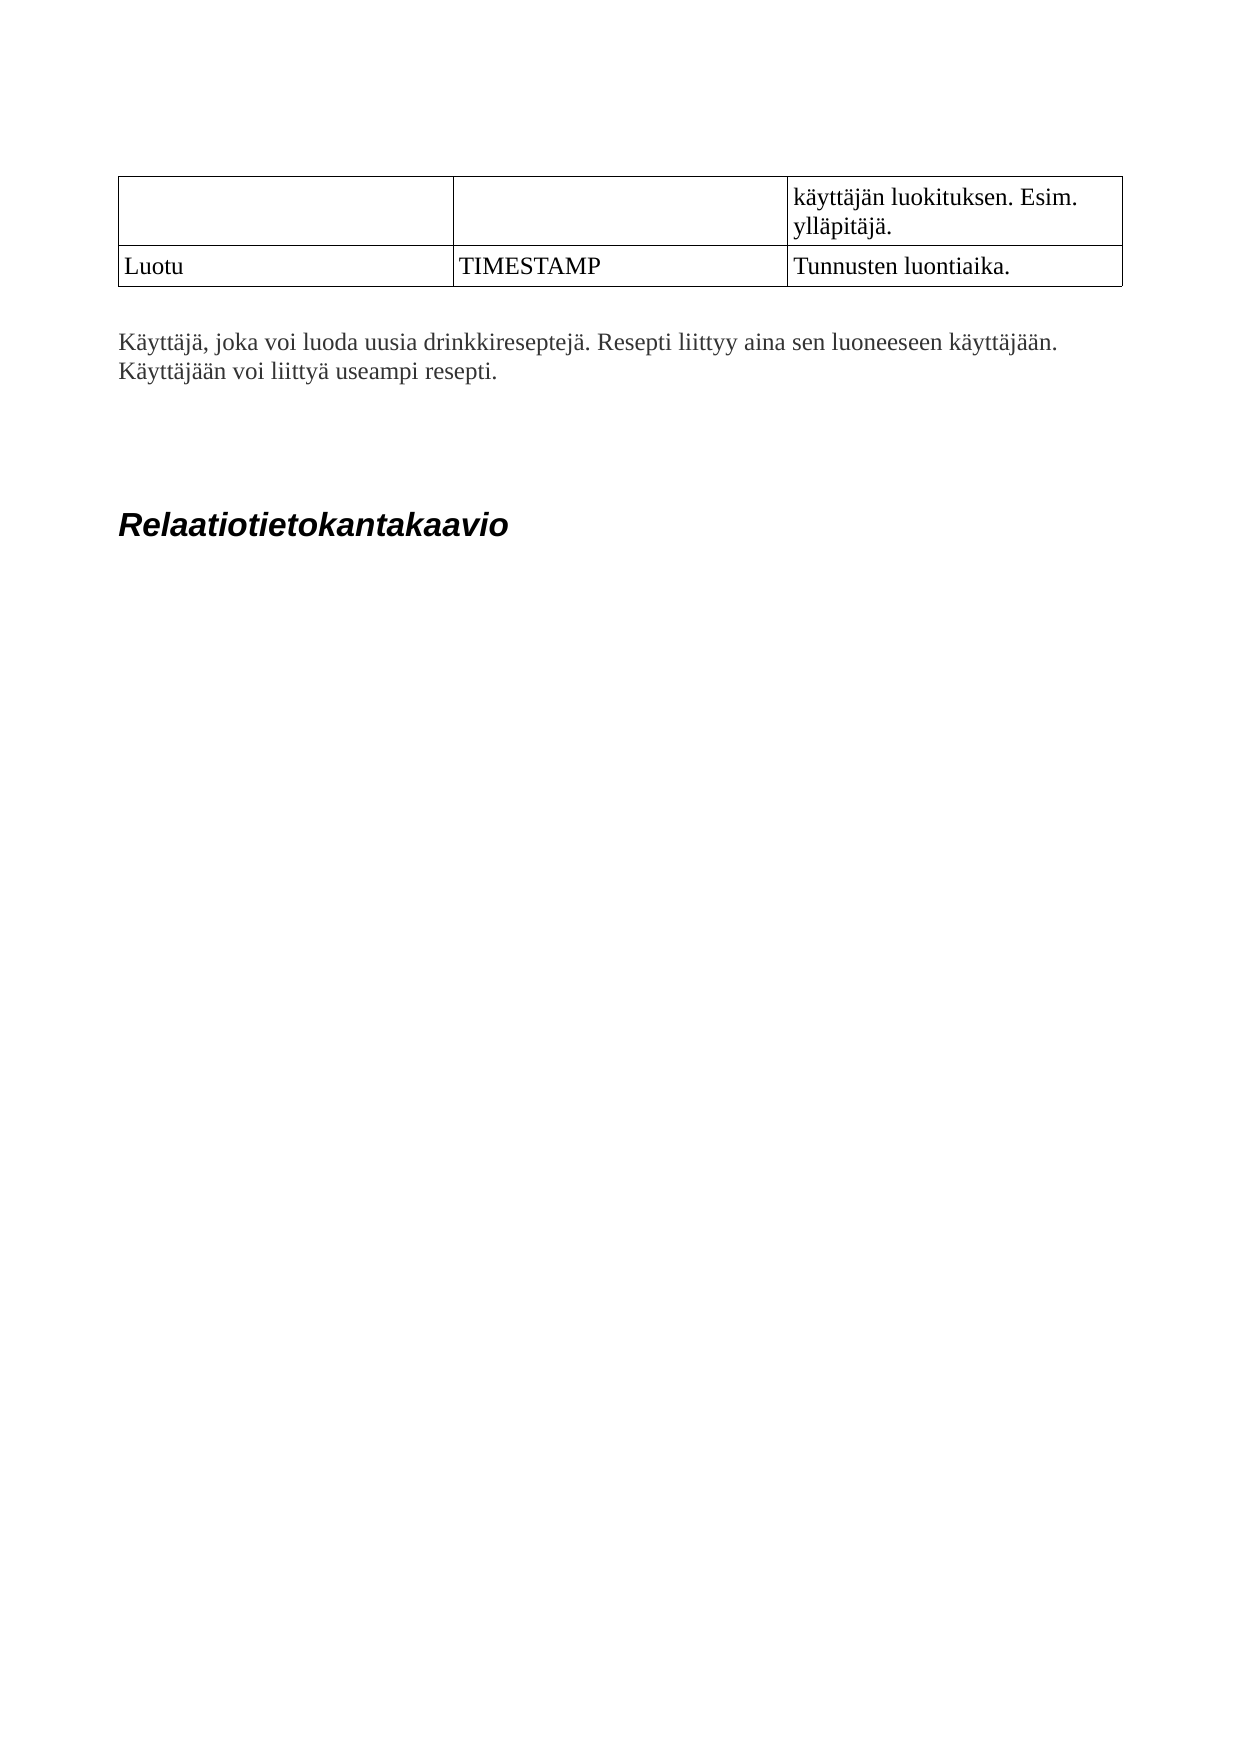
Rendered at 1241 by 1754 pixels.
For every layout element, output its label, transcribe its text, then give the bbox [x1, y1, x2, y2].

text Käyttäjä, joka voi luoda uusia drinkkireseptejä. Resepti liittyy aina sen luoneeseen käyttäjään. Käyttäjään voi liittyä useampi resepti. [118, 327, 1122, 384]
table_cell TIMESTAMP [454, 246, 787, 286]
table_cell Tunnusten luontiaika. [788, 246, 1122, 286]
table_cell Luotu [119, 246, 453, 286]
subtitle Relaatiotietokantakaavio [118, 504, 1122, 543]
table_cell [119, 177, 453, 245]
table_cell [454, 177, 787, 245]
table_cell käyttäjän luokituksen. Esim. ylläpitäjä. [788, 177, 1122, 245]
